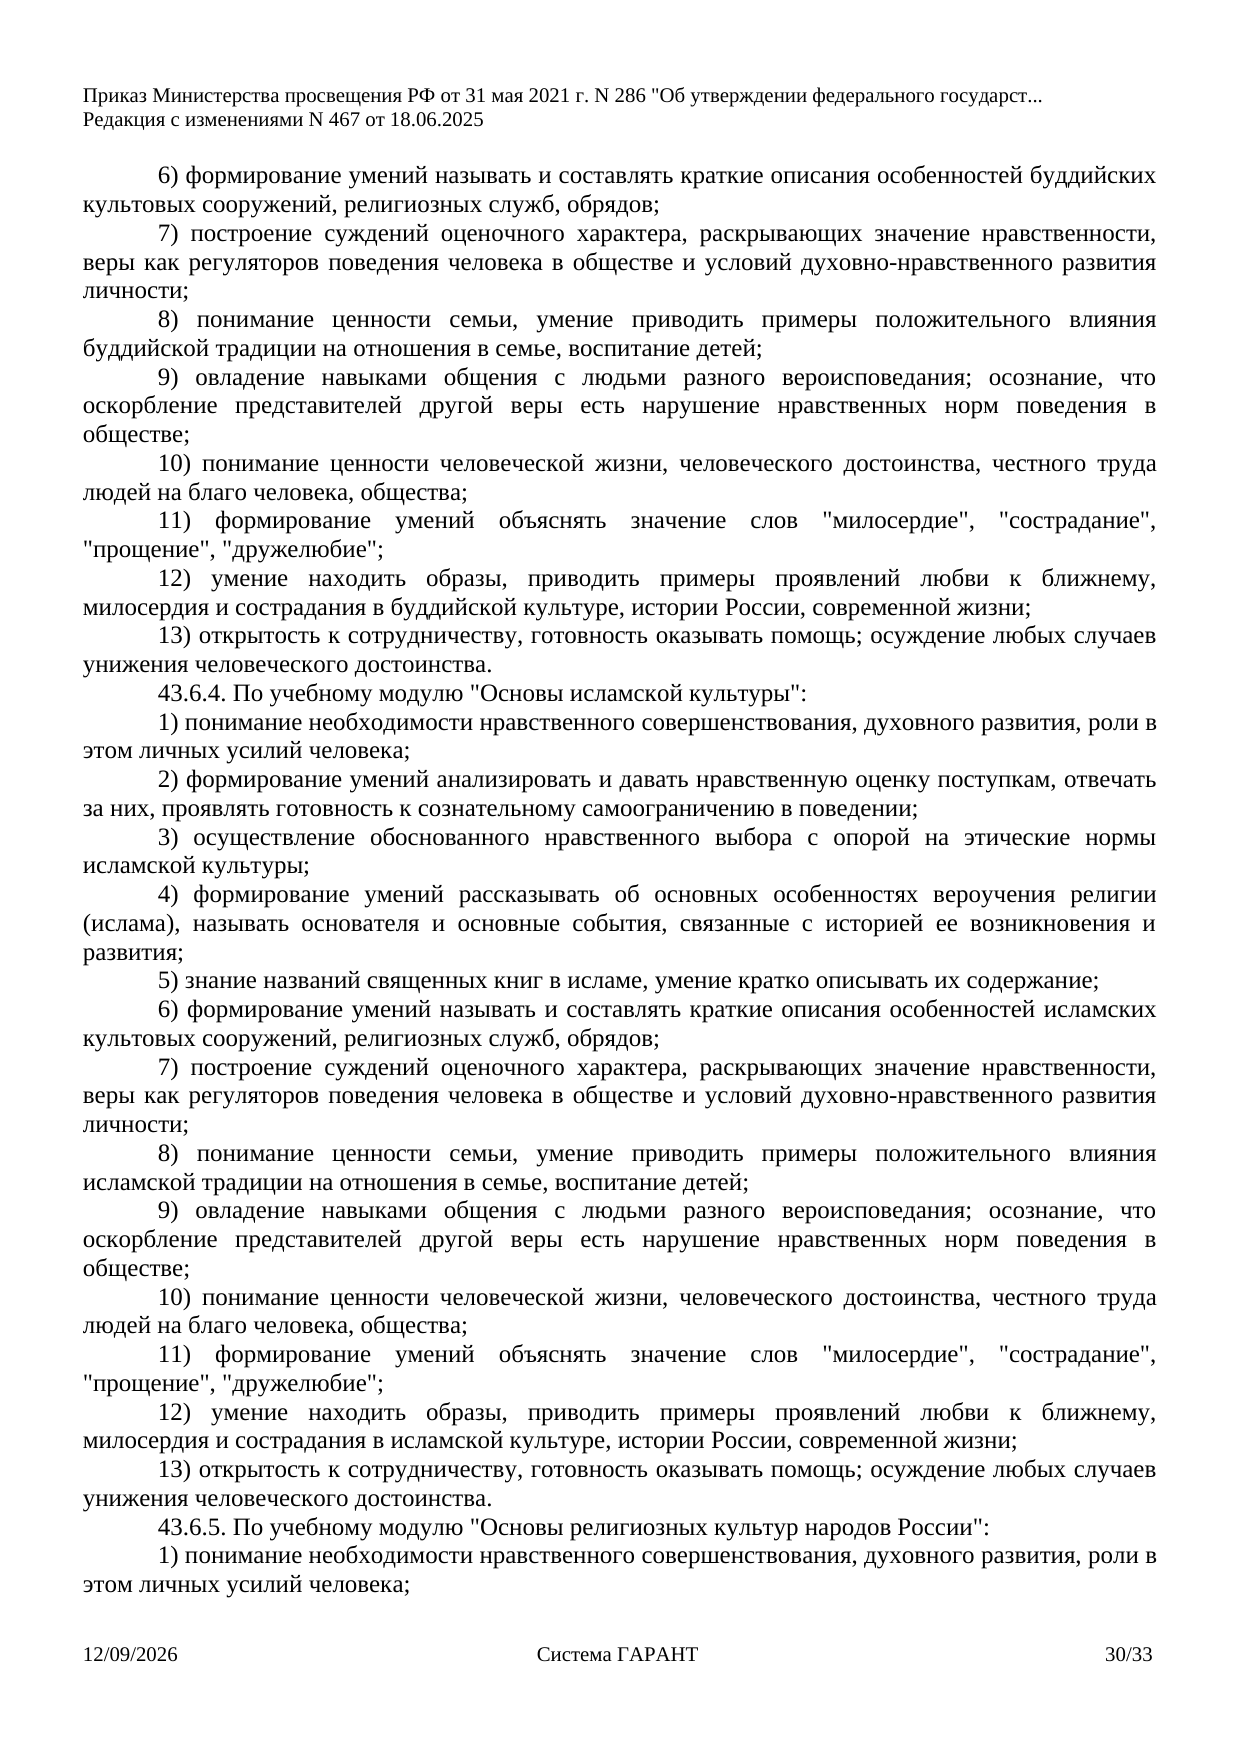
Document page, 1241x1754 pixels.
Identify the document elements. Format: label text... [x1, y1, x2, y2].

text 7) построение суждений оценочного характера, раскрывающих значение нравственности, веры как регуляторов поведения человека в обществе и условий духовно-нравственного развития личности; [83, 1052, 1157, 1138]
text 43.6.4. По учебному модулю "Основы исламской культуры": [83, 678, 1157, 707]
text 12) умение находить образы, приводить примеры проявлений любви к ближнему, милосердия и сострадания в исламской культуре, истории России, современной жизни; [83, 1397, 1157, 1454]
text 10) понимание ценности человеческой жизни, человеческого достоинства, честного труда людей на благо человека, общества; [83, 448, 1157, 505]
text 11) формирование умений объяснять значение слов "милосердие", "сострадание", "прощение", "дружелюбие"; [83, 505, 1157, 563]
text 12) умение находить образы, приводить примеры проявлений любви к ближнему, милосердия и сострадания в буддийской культуре, истории России, современной жизни; [83, 563, 1157, 620]
text 8) понимание ценности семьи, умение приводить примеры положительного влияния буддийской традиции на отношения в семье, воспитание детей; [83, 304, 1157, 362]
text 6) формирование умений называть и составлять краткие описания особенностей исламских культовых сооружений, религиозных служб, обрядов; [83, 994, 1157, 1052]
text 9) овладение навыками общения с людьми разного вероисповедания; осознание, что оскорбление представителей другой веры есть нарушение нравственных норм поведения в обществе; [83, 1195, 1157, 1282]
text 5) знание названий священных книг в исламе, умение кратко описывать их содержание; [83, 965, 1157, 994]
text 1) понимание необходимости нравственного совершенствования, духовного развития, роли в этом личных усилий человека; [83, 707, 1157, 764]
text 10) понимание ценности человеческой жизни, человеческого достоинства, честного труда людей на благо человека, общества; [83, 1282, 1157, 1339]
text 2) формирование умений анализировать и давать нравственную оценку поступкам, отвечать за них, проявлять готовность к сознательному самоограничению в поведении; [83, 764, 1157, 822]
text 1) понимание необходимости нравственного совершенствования, духовного развития, роли в этом личных усилий человека; [83, 1540, 1157, 1598]
text 13) открытость к сотрудничеству, готовность оказывать помощь; осуждение любых случаев унижения человеческого достоинства. [83, 620, 1157, 678]
text 13) открытость к сотрудничеству, готовность оказывать помощь; осуждение любых случаев унижения человеческого достоинства. [83, 1454, 1157, 1512]
text 3) осуществление обоснованного нравственного выбора с опорой на этические нормы исламской культуры; [83, 822, 1157, 879]
text 7) построение суждений оценочного характера, раскрывающих значение нравственности, веры как регуляторов поведения человека в обществе и условий духовно-нравственного развития личности; [83, 218, 1157, 304]
text 11) формирование умений объяснять значение слов "милосердие", "сострадание", "прощение", "дружелюбие"; [83, 1339, 1157, 1397]
text 6) формирование умений называть и составлять краткие описания особенностей буддийских культовых сооружений, религиозных служб, обрядов; [83, 160, 1157, 218]
text 8) понимание ценности семьи, умение приводить примеры положительного влияния исламской традиции на отношения в семье, воспитание детей; [83, 1138, 1157, 1195]
text 4) формирование умений рассказывать об основных особенностях вероучения религии (ислама), называть основателя и основные события, связанные с историей ее возникновения и развития; [83, 879, 1157, 965]
text 43.6.5. По учебному модулю "Основы религиозных культур народов России": [83, 1512, 1157, 1540]
text 9) овладение навыками общения с людьми разного вероисповедания; осознание, что оскорбление представителей другой веры есть нарушение нравственных норм поведения в обществе; [83, 362, 1157, 448]
